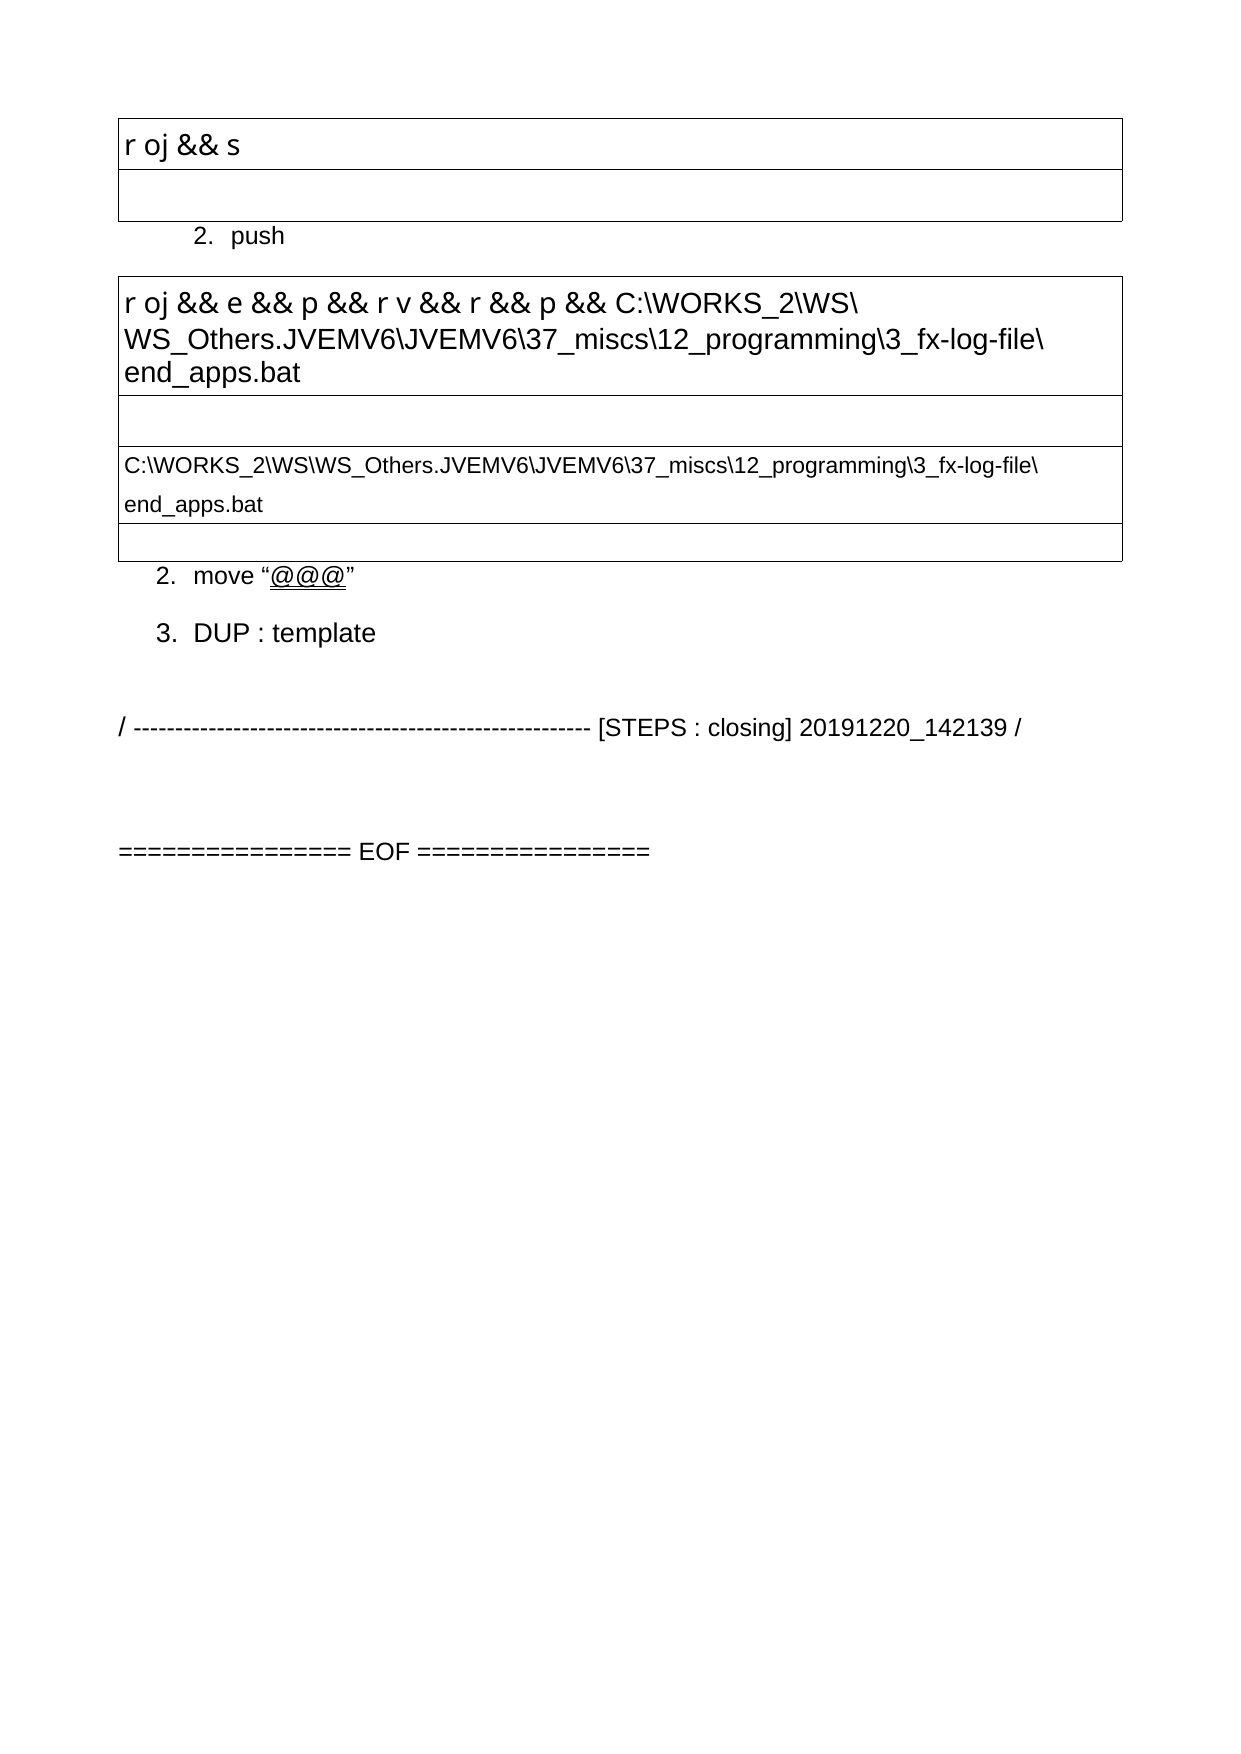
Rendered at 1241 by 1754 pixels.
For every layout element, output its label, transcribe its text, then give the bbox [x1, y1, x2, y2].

table_cell [119, 524, 1122, 561]
list move “@@@” [156, 562, 1122, 590]
table_cell C:\WORKS_2\WS\WS_Others.JVEMV6\JVEMV6\37_miscs\12_programming\3_fx-log-file\end_apps.bat [119, 447, 1122, 523]
list DUP : template [156, 617, 1122, 648]
list push [193, 222, 1122, 249]
table_cell r oj && s [119, 119, 1122, 169]
table_cell [119, 396, 1122, 446]
text / ------------------------------------------------------- [STEPS : closing] 20191220_142139 / [118, 711, 1122, 742]
text ================ EOF ================ [118, 837, 1122, 865]
table_cell [119, 170, 1122, 221]
table_header r oj && e && p && r v && r && p && C:\WORKS_2\WS\WS_Others.JVEMV6\JVEMV6\37_miscs\12_programming\3_fx-log-file\end_apps.bat [119, 277, 1122, 395]
